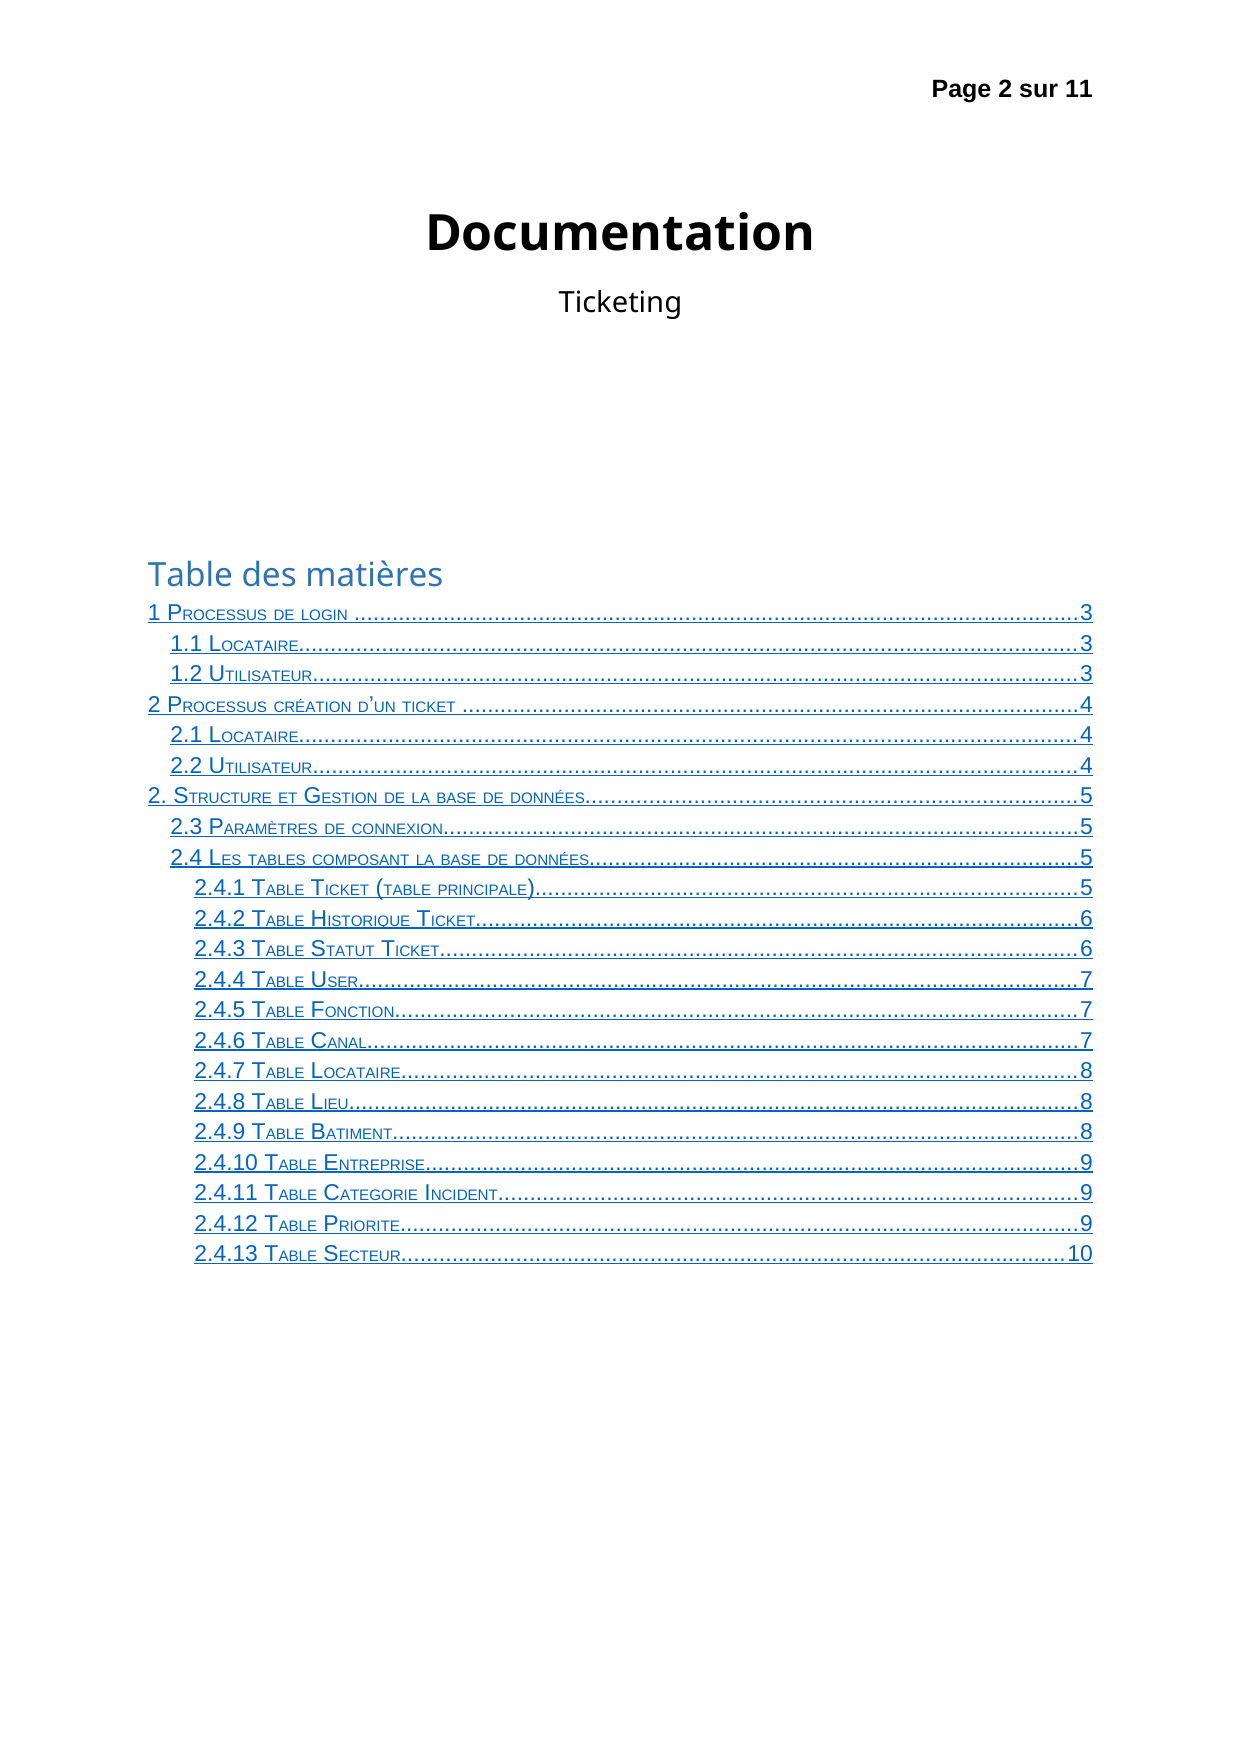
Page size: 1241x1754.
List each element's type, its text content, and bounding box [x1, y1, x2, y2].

text 1.1 Locataire 3 [170, 630, 1092, 653]
subtitle Ticketing [148, 282, 1092, 321]
text 2.4.3 Table Statut Ticket 6 [194, 935, 1092, 958]
text 2.4.2 Table Historique Ticket 6 [194, 904, 1092, 927]
text 2.3 Paramètres de connexion 5 [170, 813, 1092, 836]
text 2.4.12 Table Priorite 9 [194, 1210, 1092, 1233]
text 1 Processus de login 3 [148, 599, 1092, 622]
text 2.4.8 Table Lieu 8 [194, 1088, 1092, 1110]
text 2.2 Utilisateur 4 [170, 752, 1092, 775]
text 1.2 Utilisateur 3 [170, 660, 1092, 683]
title Documentation [148, 197, 1092, 265]
text 2.4.9 Table Batiment 8 [194, 1118, 1092, 1141]
text 2. Structure et Gestion de la base de données 5 [148, 782, 1092, 805]
text 2.4.6 Table Canal 7 [194, 1027, 1092, 1049]
text 2.4.11 Table Categorie Incident 9 [194, 1179, 1092, 1202]
text 2.4.4 Table User 7 [194, 966, 1092, 988]
text 2.4 Les tables composant la base de données 5 [170, 843, 1092, 866]
text 2.4.1 Table Ticket (table principale) 5 [194, 874, 1092, 897]
text 2.4.10 Table Entreprise 9 [194, 1149, 1092, 1171]
text Table des matières [148, 551, 1092, 596]
text 2.1 Locataire 4 [170, 721, 1092, 744]
text 2.4.13 Table Secteur 10 [194, 1240, 1092, 1263]
text 2.4.5 Table Fonction 7 [194, 996, 1092, 1019]
text 2.4.7 Table Locataire 8 [194, 1057, 1092, 1080]
text 2 Processus création d’un ticket 4 [148, 691, 1092, 714]
